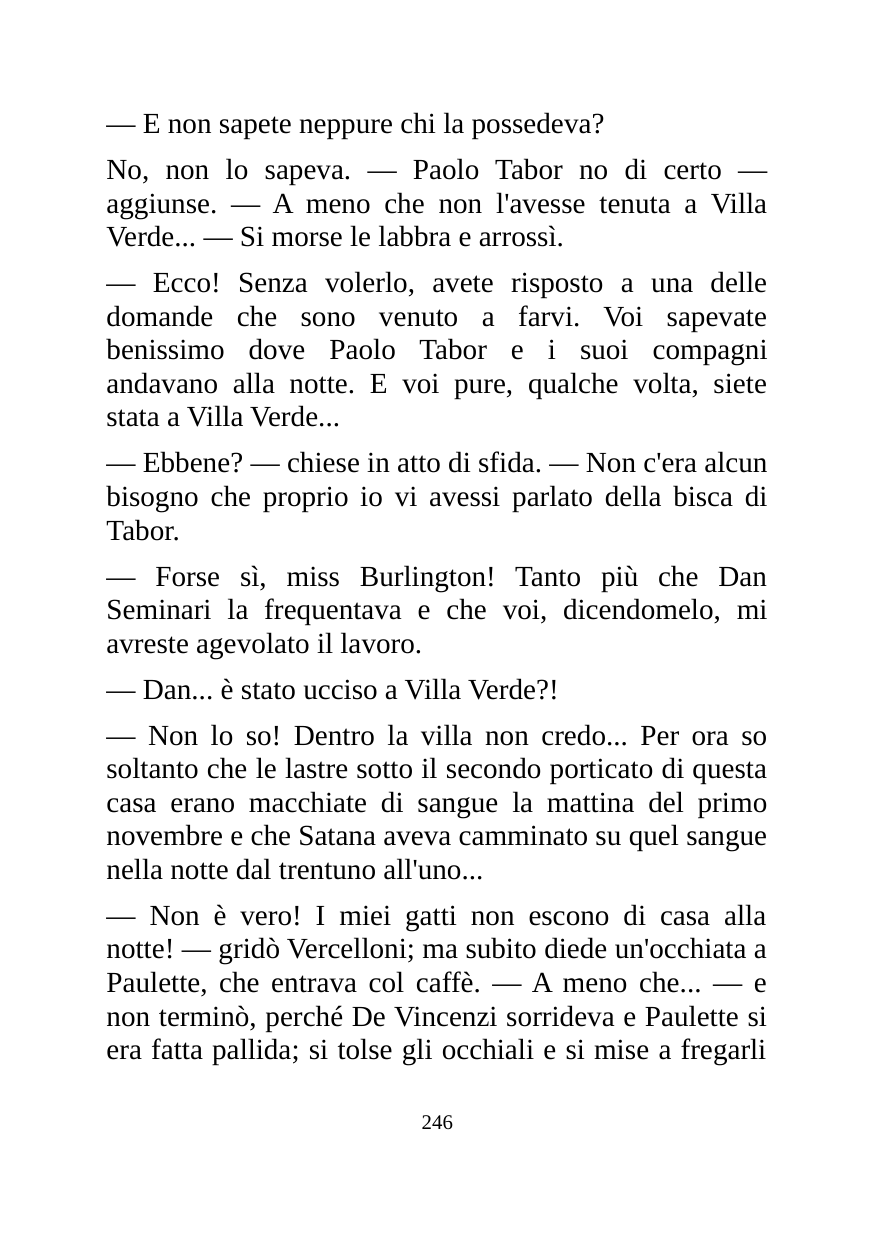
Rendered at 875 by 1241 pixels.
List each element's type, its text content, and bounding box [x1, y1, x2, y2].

text — E non sapete neppure chi la possedeva? [106, 106, 768, 140]
text — Ecco! Senza volerlo, avete risposto a una delle domande che sono venuto a farvi. Voi sapevate benissimo dove Paolo Tabor e i suoi compagni andavano alla notte. E voi pure, qualche volta, siete stata a Villa Verde... [106, 265, 768, 433]
text — Forse sì, miss Burlington! Tanto più che Dan Seminari la frequentava e che voi, dicendomelo, mi avreste agevolato il lavoro. [106, 559, 768, 659]
text — Non è vero! I miei gatti non escono di casa alla notte! — gridò Vercelloni; ma subito diede un'occhiata a Paulette, che entrava col caffè. — A meno che... — e non terminò, perché De Vincenzi sorrideva e Paulette si era fatta pallida; si tolse gli occhiali e si mise a fregarli [106, 898, 768, 1066]
text — Ebbene? — chiese in atto di sfida. — Non c'era alcun bisogno che proprio io vi avessi parlato della bisca di Tabor. [106, 446, 768, 546]
text No, non lo sapeva. — Paolo Tabor no di certo — aggiunse. — A meno che non l'avesse tenuta a Villa Verde... — Si morse le labbra e arrossì. [106, 152, 768, 253]
text — Dan... è stato ucciso a Villa Verde?! [106, 672, 768, 705]
text — Non lo so! Dentro la villa non credo... Per ora so soltanto che le lastre sotto il secondo porticato di questa casa erano macchiate di sangue la mattina del primo novembre e che Satana aveva camminato su quel sangue nella notte dal trentuno all'uno... [106, 718, 768, 886]
